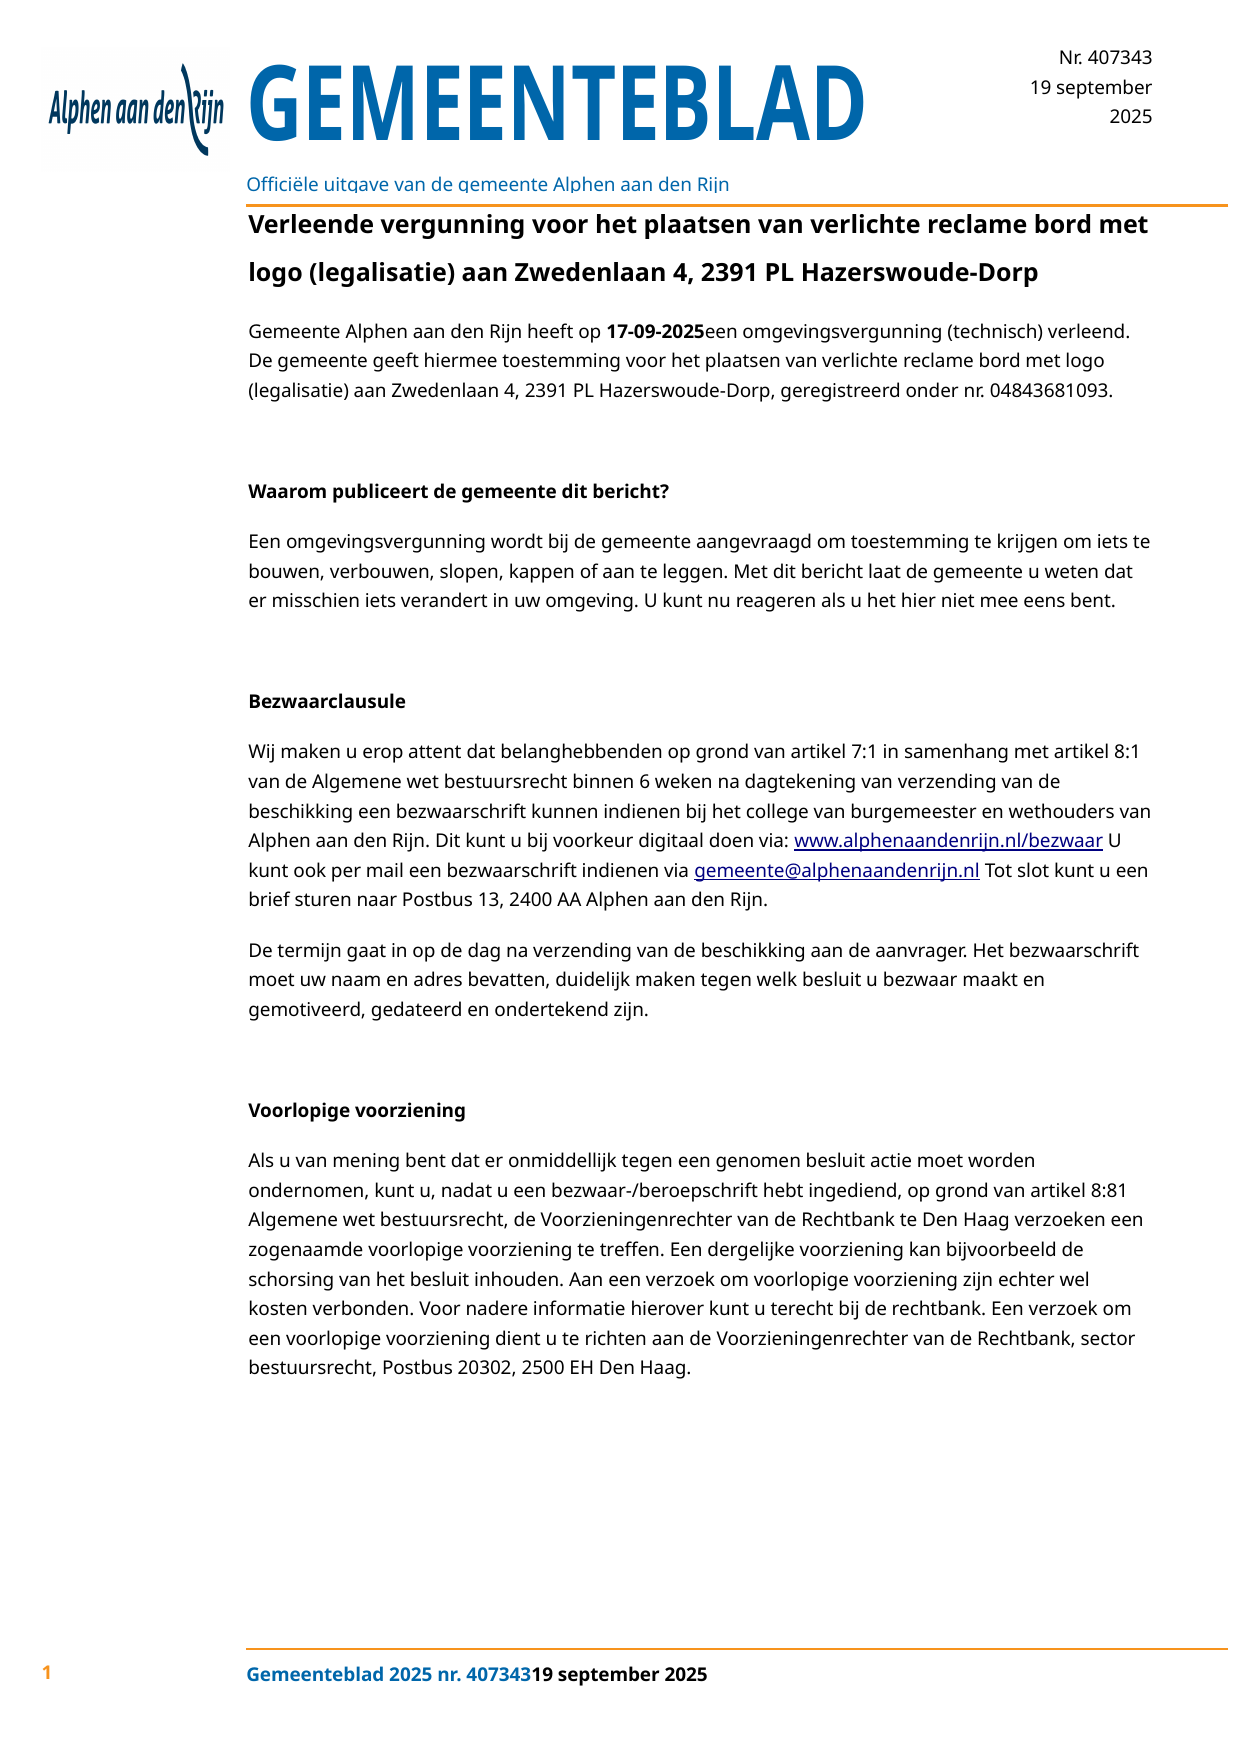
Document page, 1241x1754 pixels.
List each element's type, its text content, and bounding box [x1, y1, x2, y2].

text Voorlopige voorziening [248, 1097, 1152, 1123]
text Als u van mening bent dat er onmiddellijk tegen een genomen besluit actie moet worden ondernomen, kunt u, nadat u een bezwaar-/beroepschrift hebt ingediend, op grond van artikel 8:81 Algemene wet bestuursrecht, de Voorzieningenrechter van de Rechtbank te Den Haag verzoeken een zogenaamde voorlopige voorziening te treffen. Een dergelijke voorziening kan bijvoorbeeld de schorsing van het besluit inhouden. Aan een verzoek om voorlopige voorziening zijn echter wel kosten verbonden. Voor nadere informatie hierover kunt u terecht bij de rechtbank. Een verzoek om een voorlopige voorziening dient u te richten aan de Voorzieningenrechter van de Rechtbank, sector bestuursrecht, Postbus 20302, 2500 EH Den Haag. [248, 1147, 1152, 1380]
picture [41, 47, 231, 172]
text Een omgevingsvergunning wordt bij de gemeente aangevraagd om toestemming te krijgen om iets te bouwen, verbouwen, slopen, kappen of aan te leggen. Met dit bericht laat de gemeente u weten dat er misschien iets verandert in uw omgeving. U kunt nu reageren als u het hier niet mee eens bent. [248, 528, 1152, 613]
text Waarom publiceert de gemeente dit bericht? [248, 478, 1152, 504]
text Gemeente Alphen aan den Rijn heeft op 17-09-2025een omgevingsvergunning (technisch) verleend. De gemeente geeft hiermee toestemming voor het plaatsen van verlichte reclame bord met logo (legalisatie) aan Zwedenlaan 4, 2391 PL Hazerswoude-Dorp, geregistreerd onder nr. 04843681093. [248, 318, 1152, 403]
text Verleende vergunning voor het plaatsen van verlichte reclame bord met logo (legalisatie) aan Zwedenlaan 4, 2391 PL Hazerswoude-Dorp [248, 207, 1152, 288]
text Wij maken u erop attent dat belanghebbenden op grond van artikel 7:1 in samenhang met artikel 8:1 van de Algemene wet bestuursrecht binnen 6 weken na dagtekening van verzending van de beschikking een bezwaarschrift kunnen indienen bij het college van burgemeester en wethouders van Alphen aan den Rijn. Dit kunt u bij voorkeur digitaal doen via: www.alphenaandenrijn.nl/bezwaar U kunt ook per mail een bezwaarschrift indienen via gemeente@alphenaandenrijn.nl Tot slot kunt u een brief sturen naar Postbus 13, 2400 AA Alphen aan den Rijn. [248, 739, 1152, 912]
text De termijn gaat in op de dag na verzending van de beschikking aan de aanvrager. Het bezwaarschrift moet uw naam en adres bevatten, duidelijk maken tegen welk besluit u bezwaar maakt en gemotiveerd, gedateerd en ondertekend zijn. [248, 937, 1152, 1022]
text Bezwaarclausule [248, 688, 1152, 714]
